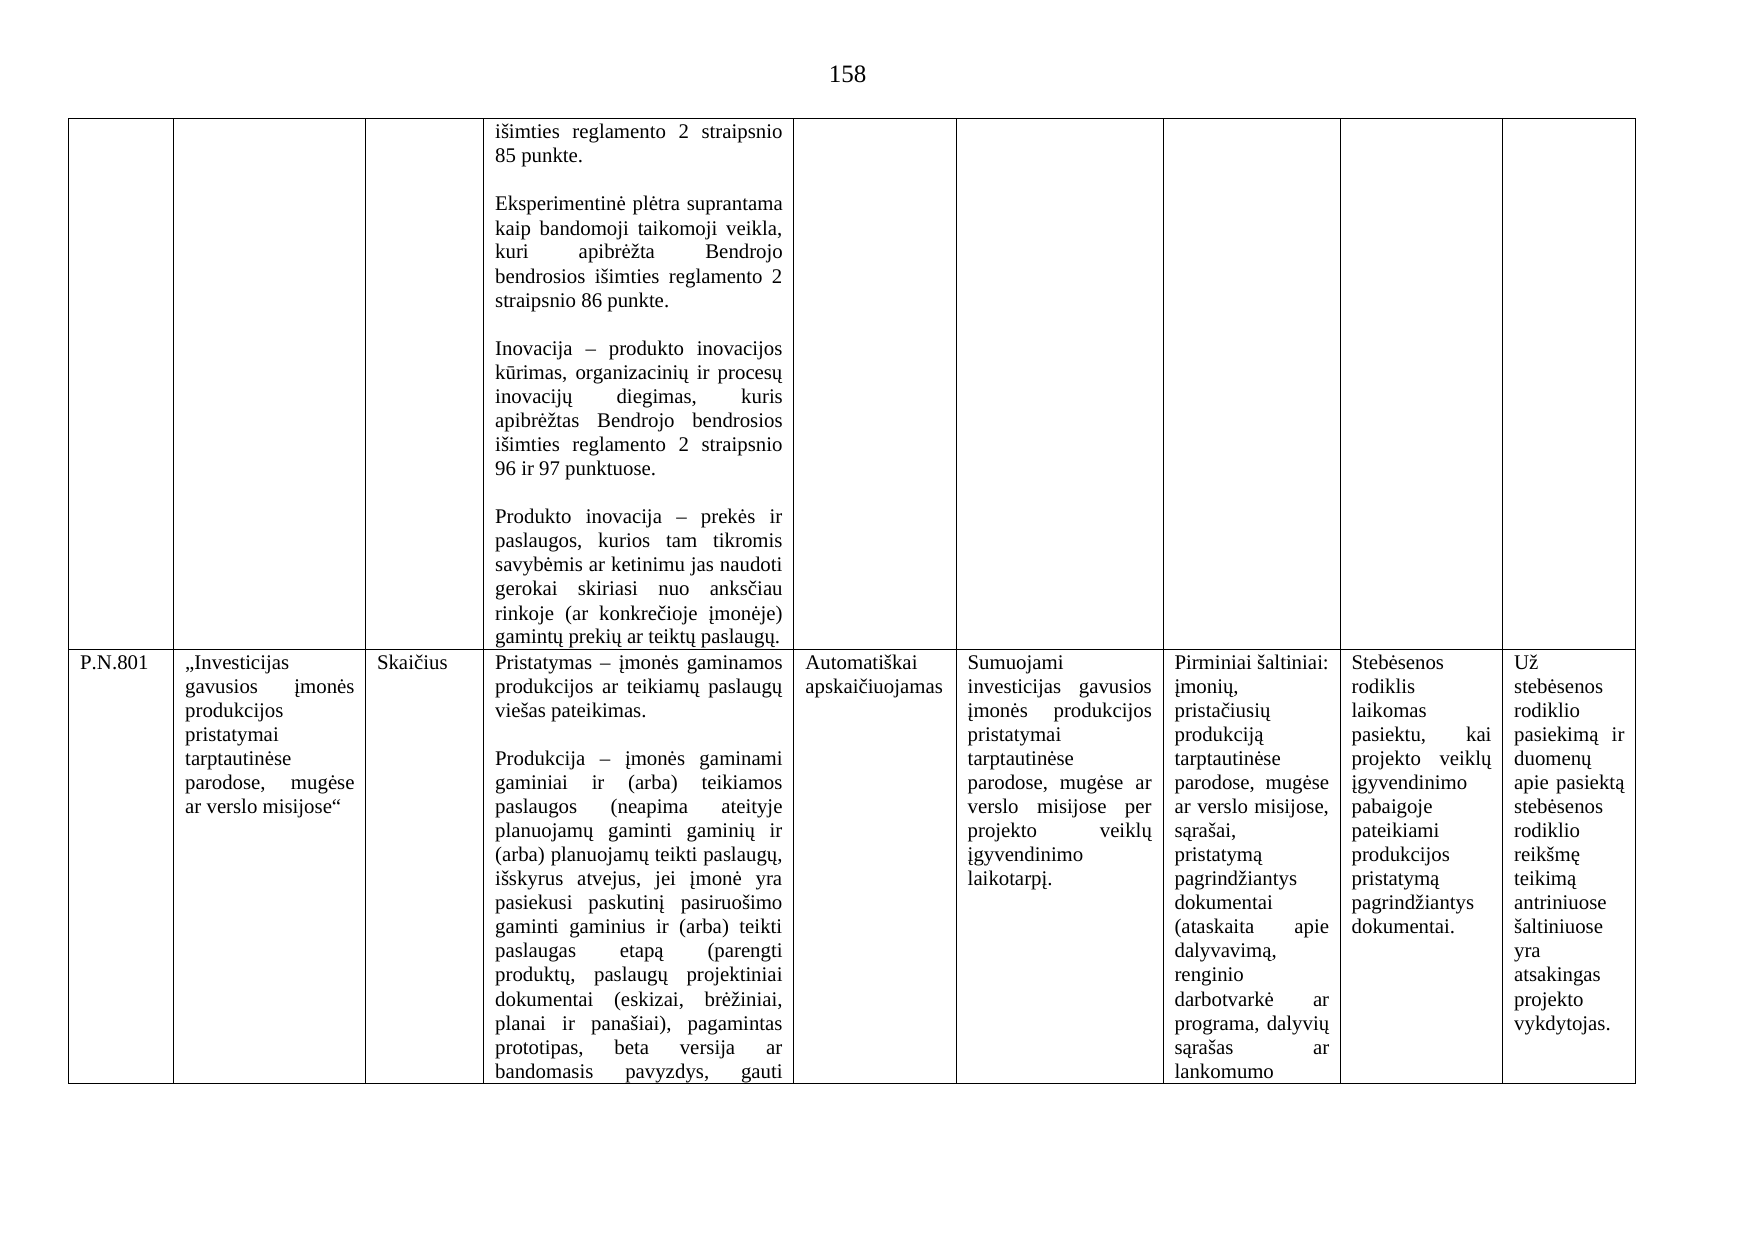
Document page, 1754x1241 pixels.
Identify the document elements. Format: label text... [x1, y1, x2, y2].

table_cell [1503, 119, 1635, 648]
table_cell [366, 119, 483, 648]
table_cell [1164, 119, 1340, 648]
table_cell Stebėsenos rodiklis laikomas pasiektu, kai projekto veiklų įgyvendinimo pabaigoje pateikiami produkcijos pristatymą pagrindžiantys dokumentai. [1341, 650, 1502, 1083]
table_cell Sumuojami investicijas gavusios įmonės produkcijos pristatymai tarptautinėse parodose, mugėse ar verslo misijose per projekto veiklų įgyvendinimo laikotarpį. [957, 650, 1163, 1083]
table_cell [957, 119, 1163, 648]
table_cell Skaičius [366, 650, 483, 1083]
table_cell išimties reglamento 2 straipsnio 85 punkte. Eksperimentinė plėtra suprantama kaip bandomoji taikomoji veikla, kuri apibrėžta Bendrojo bendrosios išimties reglamento 2 straipsnio 86 punkte. Inovacija – produkto inovacijos kūrimas, organizacinių ir procesų inovacijų diegimas, kuris apibrėžtas Bendrojo bendrosios išimties reglamento 2 straipsnio 96 ir 97 punktuose. Produkto inovacija – prekės ir paslaugos, kurios tam tikromis savybėmis ar ketinimu jas naudoti gerokai skiriasi nuo anksčiau rinkoje (ar konkrečioje įmonėje) gamintų prekių ar teiktų paslaugų. [484, 119, 793, 648]
table_cell „Investicijas gavusios įmonės produkcijos pristatymai tarptautinėse parodose, mugėse ar verslo misijose“ [174, 650, 365, 1083]
table_cell [1341, 119, 1502, 648]
table_cell Automatiškai apskaičiuojamas [794, 650, 956, 1083]
table_cell [174, 119, 365, 648]
table_cell [794, 119, 956, 648]
table_cell Pristatymas – įmonės gaminamos produkcijos ar teikiamų paslaugų viešas pateikimas. Produkcija – įmonės gaminami gaminiai ir (arba) teikiamos paslaugos (neapima ateityje planuojamų gaminti gaminių ir (arba) planuojamų teikti paslaugų, išskyrus atvejus, jei įmonė yra pasiekusi paskutinį pasiruošimo gaminti gaminius ir (arba) teikti paslaugas etapą (parengti produktų, paslaugų projektiniai dokumentai (eskizai, brėžiniai, planai ir panašiai), pagamintas prototipas, beta versija ar bandomasis pavyzdys, gauti [484, 650, 793, 1083]
table_cell [69, 119, 173, 648]
table_cell Už stebėsenos rodiklio pasiekimą ir duomenų apie pasiektą stebėsenos rodiklio reikšmę teikimą antriniuose šaltiniuose yra atsakingas projekto vykdytojas. [1503, 650, 1635, 1083]
table_cell Pirminiai šaltiniai: įmonių, pristačiusių produkciją tarptautinėse parodose, mugėse ar verslo misijose, sąrašai, pristatymą pagrindžiantys dokumentai (ataskaita apie dalyvavimą, renginio darbotvarkė ar programa, dalyvių sąrašas ar lankomumo [1164, 650, 1340, 1083]
table_cell P.N.801 [69, 650, 173, 1083]
